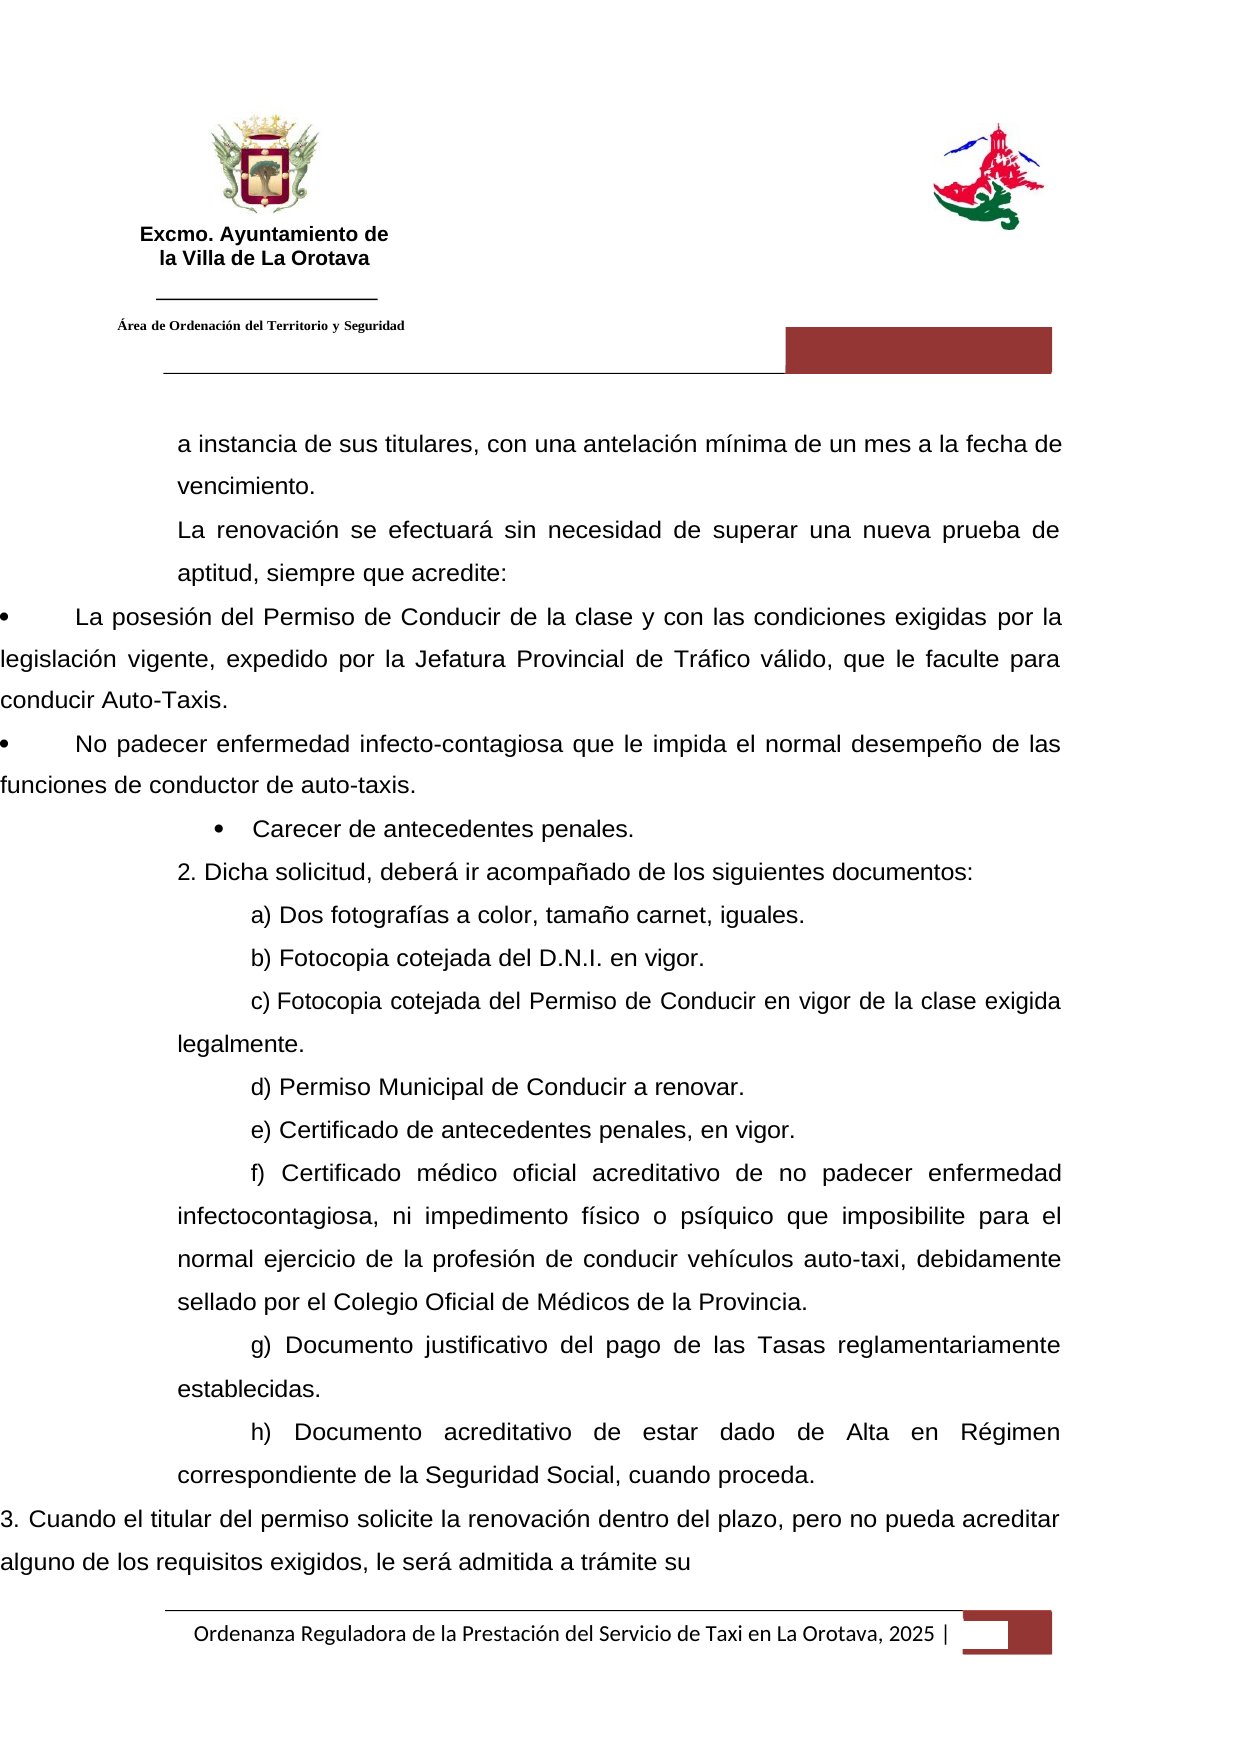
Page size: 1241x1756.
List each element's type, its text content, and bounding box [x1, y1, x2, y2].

list Fotocopia cotejada del D.N.I. en vigor. [251, 944, 1093, 972]
list Carecer de antecedentes penales. [214, 815, 1093, 843]
list Permiso Municipal de Conducir a renovar. [251, 1074, 1093, 1100]
list La posesión del Permiso de Conducir de la clase y con las condiciones exigidas por la legislación vigente, expedido por la Jefatura Provincial de Tráfico válido, que le faculte para conducir Auto-Taxis. [0, 603, 1062, 714]
text La renovación se efectuará sin necesidad de superar una nueva prueba de aptitud, siempre que acredite: [177, 516, 1062, 586]
list Dicha solicitud, deberá ir acompañado de los siguientes documentos: [177, 858, 1093, 885]
list Cuando el titular del permiso solicite la renovación dentro del plazo, pero no pueda acreditar alguno de los requisitos exigidos, le será admitida a trámite su [0, 1504, 1061, 1576]
list No padecer enfermedad infecto-contagiosa que le impida el normal desempeño de las funciones de conductor de auto-taxis. [0, 730, 1062, 799]
list Documento justificativo del pago de las Tasas reglamentariamente establecidas. [177, 1331, 1062, 1402]
list Documento acreditativo de estar dado de Alta en Régimen correspondiente de la Seguridad Social, cuando proceda. [177, 1418, 1062, 1489]
list Dos fotografías a color, tamaño carnet, iguales. [251, 901, 1093, 928]
list Certificado médico oficial acreditativo de no padecer enfermedad infectocontagiosa, ni impedimento físico o psíquico que imposibilite para el normal ejercicio de la profesión de conducir vehículos auto-taxi, debidamente sellado por el Colegio Oficial de Médicos de la Provincia. [177, 1159, 1063, 1316]
list Certificado de antecedentes penales, en vigor. [251, 1116, 1093, 1144]
list Fotocopia cotejada del Permiso de Conducir en vigor de la clase exigida legalmente. [177, 987, 1062, 1058]
text a instancia de sus titulares, con una antelación mínima de un mes a la fecha de vencimiento. [177, 429, 1063, 500]
